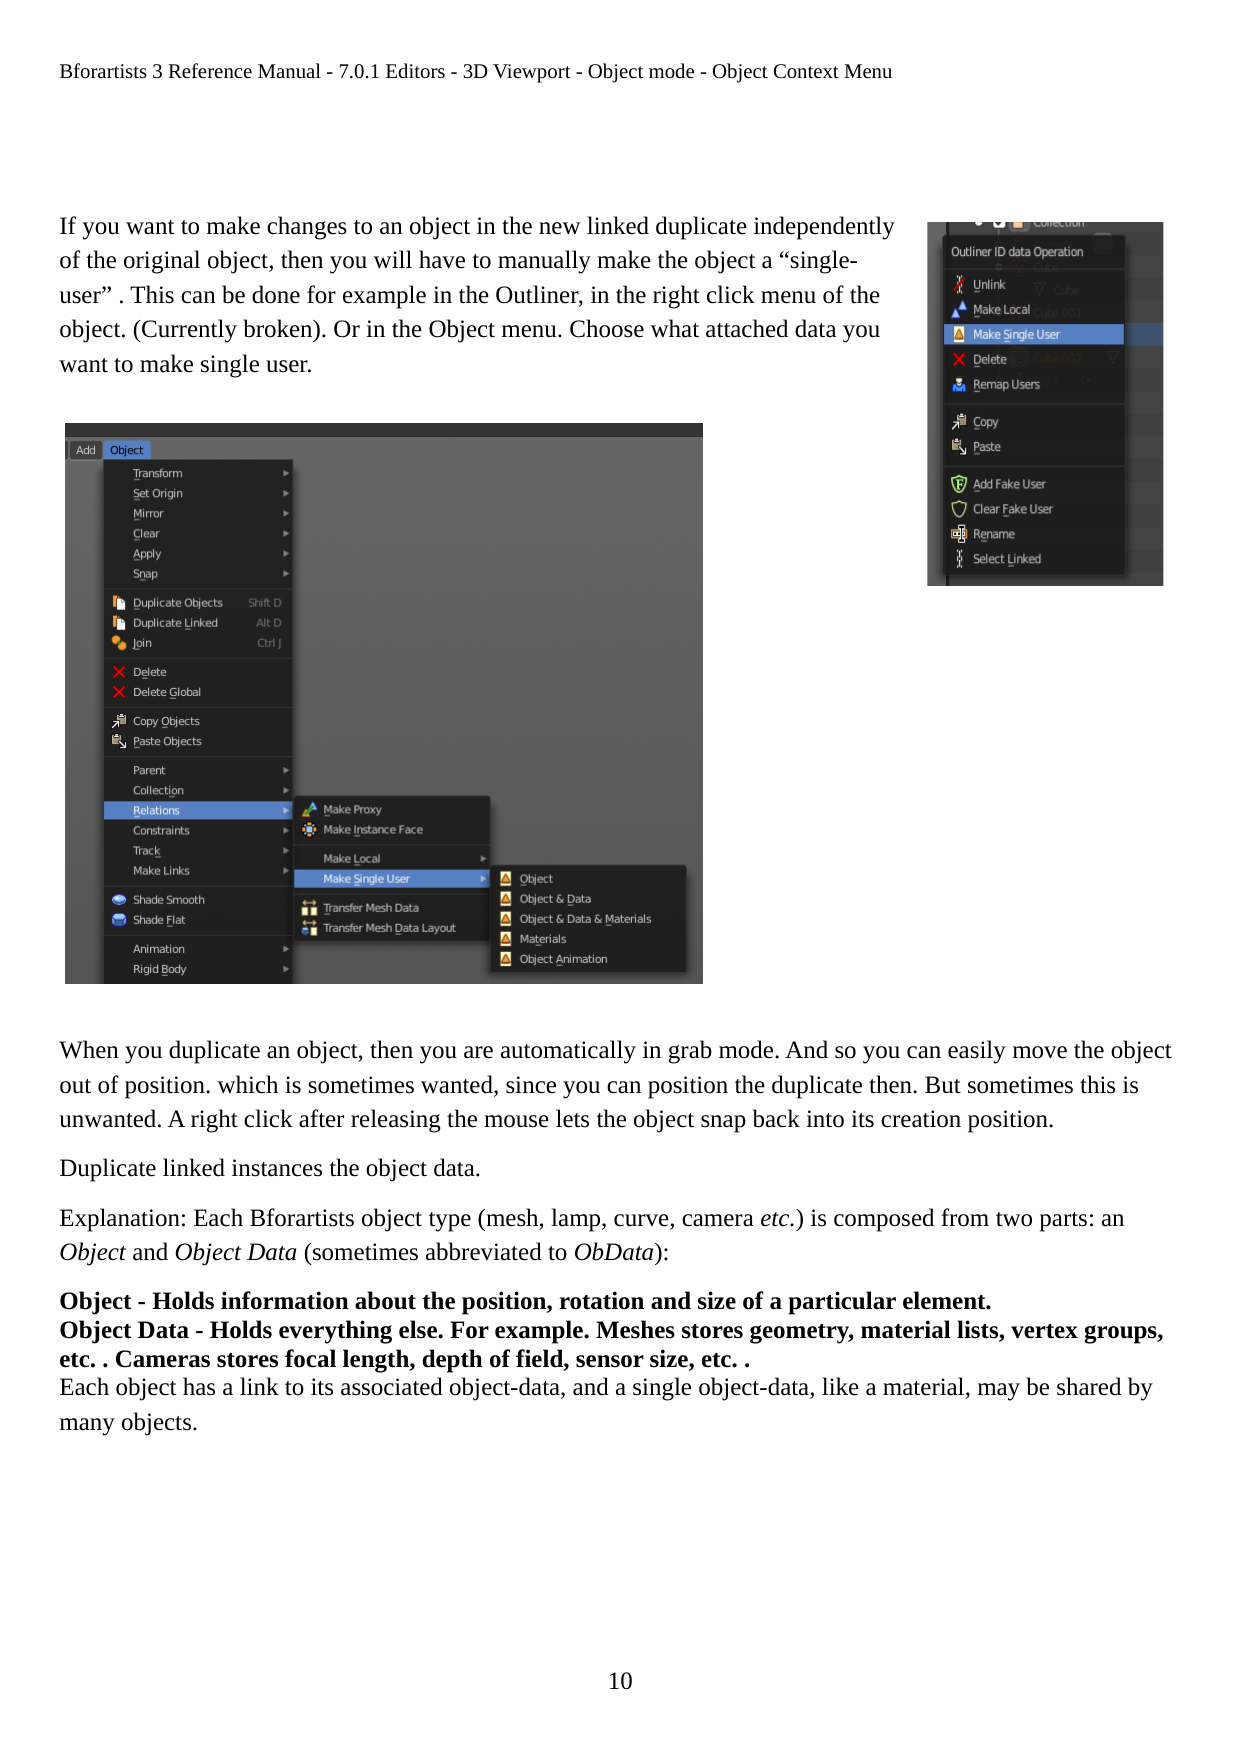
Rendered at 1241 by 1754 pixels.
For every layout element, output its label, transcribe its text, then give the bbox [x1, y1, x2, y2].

text Duplicate linked instances the object data. [59, 1153, 1181, 1182]
text When you duplicate an object, then you are automatically in grab mode. And so you can easily move the object out of position. which is sometimes wanted, since you can position the duplicate then. But sometimes this is unwanted. A right click after releasing the mouse lets the object snap back into its creation position. [59, 1036, 1181, 1133]
subtitle Object - Holds information about the position, rotation and size of a particular element. [59, 1286, 1181, 1315]
text Explanation: Each Bforartists object type (mesh, lamp, curve, camera etc.) is composed from two parts: an Object and Object Data (sometimes abbreviated to ObData): [59, 1203, 1181, 1266]
text Each object has a link to its associated object-data, and a single object-data, like a material, may be shared by many objects. [59, 1372, 1181, 1436]
picture [65, 423, 703, 984]
picture [927, 222, 1164, 586]
subtitle Object Data - Holds everything else. For example. Meshes stores geometry, material lists, vertex groups, etc. . Cameras stores focal length, depth of field, sensor size, etc. . [59, 1315, 1181, 1372]
text If you want to make changes to an object in the new linked duplicate independently of the original object, then you will have to manually make the object a “single-user” . This can be done for example in the Outliner, in the right click menu of the object. (Currently broken). Or in the Object menu. Choose what attached data you want to make single user. [59, 211, 1181, 377]
